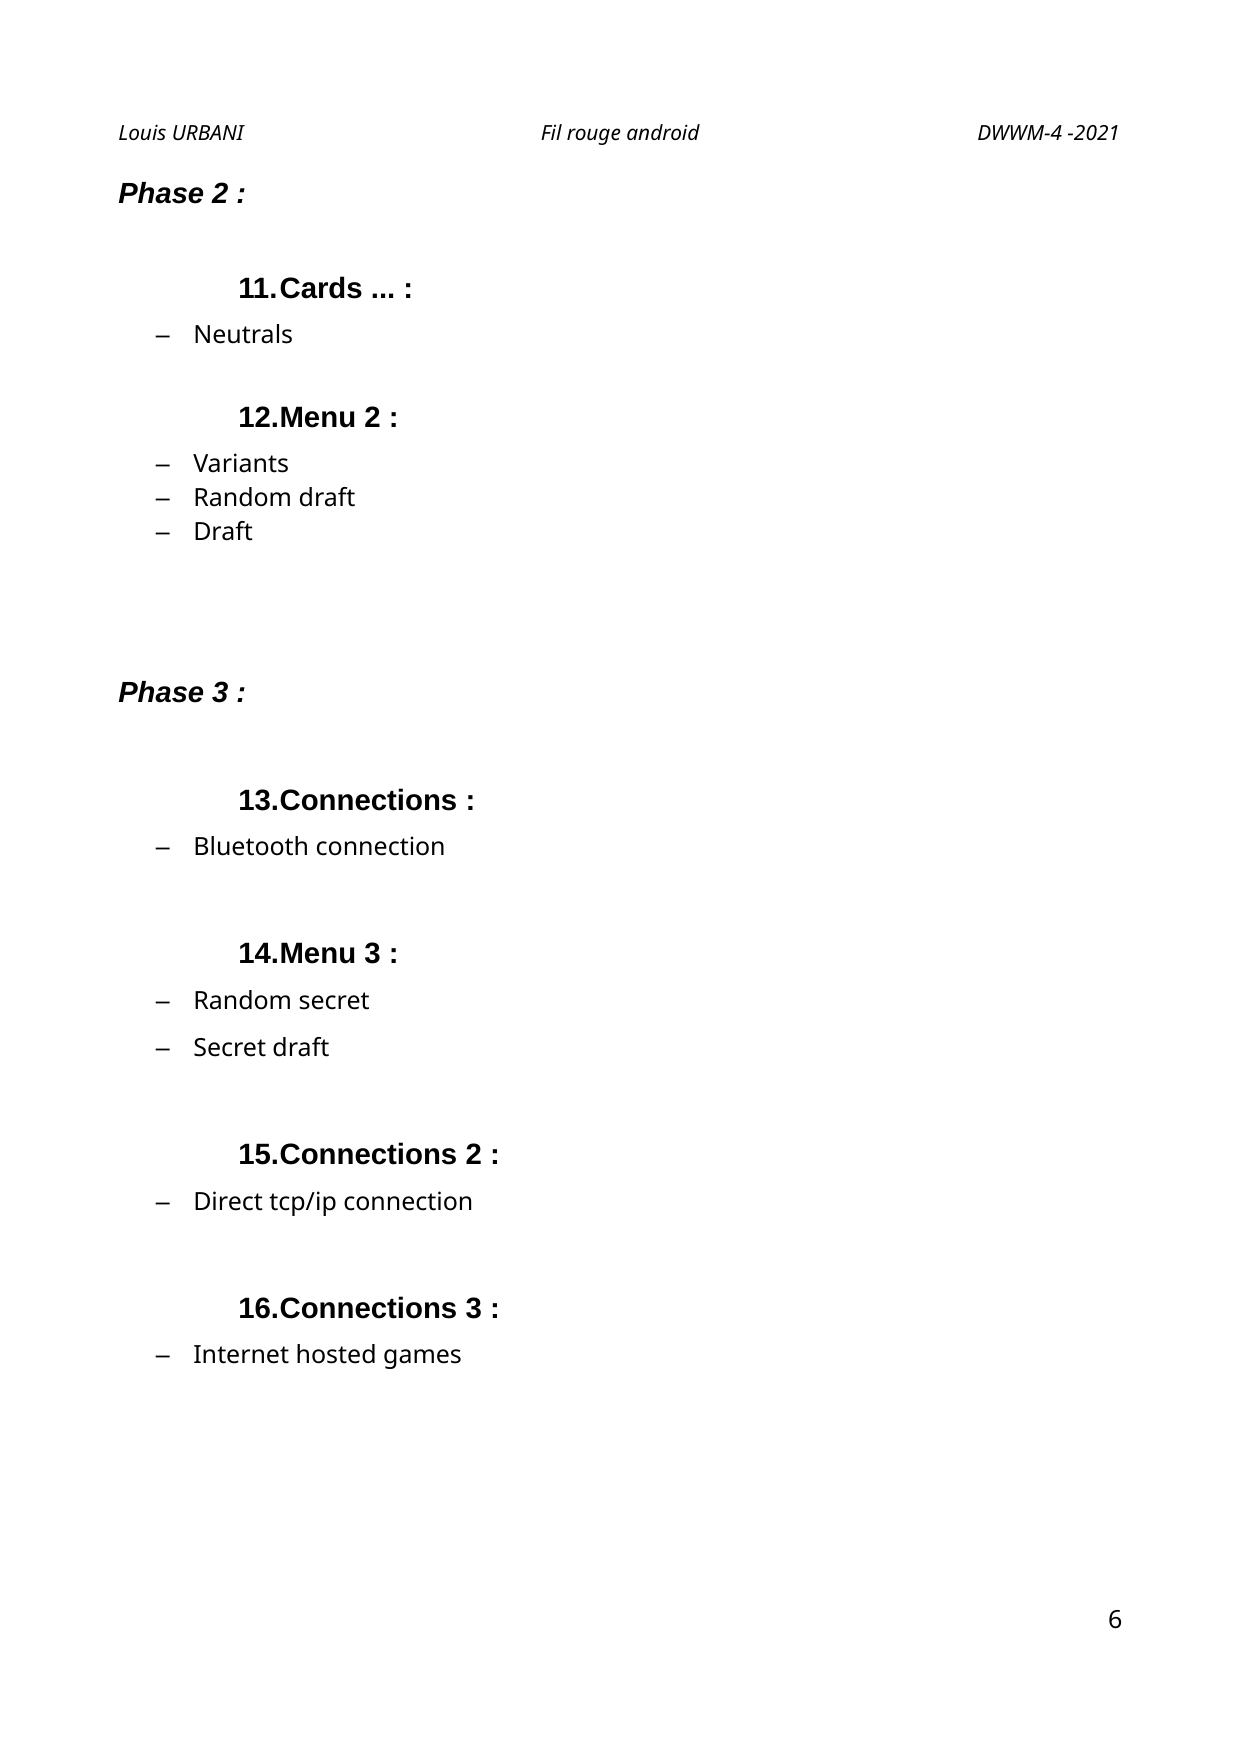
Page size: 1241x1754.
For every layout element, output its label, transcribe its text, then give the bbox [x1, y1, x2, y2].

list Random draft [156, 480, 1122, 514]
subtitle Menu 2 : [238, 400, 1122, 433]
subtitle Cards ... : [238, 271, 1122, 304]
subtitle Phase 2 : [118, 176, 1122, 209]
list Neutrals [156, 317, 1122, 351]
subtitle Menu 3 : [238, 936, 1122, 970]
list Draft [156, 514, 1122, 548]
list Internet hosted games [156, 1337, 1122, 1371]
list Secret draft [156, 1029, 1122, 1063]
list Random secret [156, 983, 1122, 1017]
subtitle Connections 2 : [238, 1137, 1122, 1171]
list Variants [156, 446, 1122, 480]
subtitle Connections 3 : [238, 1291, 1122, 1325]
subtitle Phase 3 : [118, 675, 1122, 709]
subtitle Connections : [238, 782, 1122, 816]
list Bluetooth connection [156, 829, 1122, 863]
list Direct tcp/ip connection [156, 1183, 1122, 1217]
